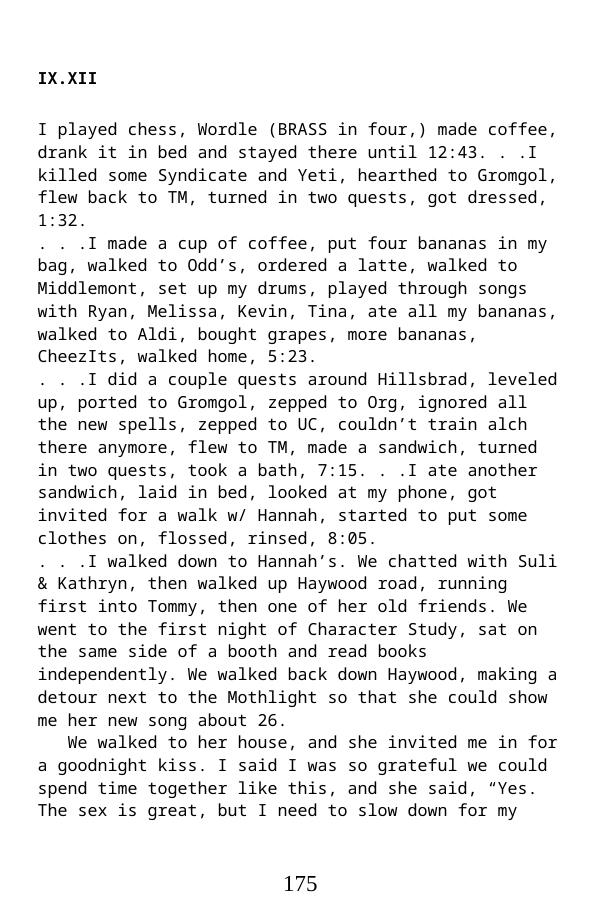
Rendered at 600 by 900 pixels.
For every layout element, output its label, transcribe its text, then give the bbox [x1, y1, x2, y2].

text IX.XII [37, 66, 562, 89]
text I played chess, Wordle (BRASS in four,) made coffee, drank it in bed and stayed there until 12:43. . .I killed some Syndicate and Yeti, hearthed to Gromgol, flew back to TM, turned in two quests, got dressed, 1:32. [37, 118, 562, 231]
text . . .I walked down to Hannah’s. We chatted with Suli & Kathryn, then walked up Haywood road, running first into Tommy, then one of her old friends. We went to the first night of Character Study, sat on the same side of a booth and read books independently. We walked back down Haywood, making a detour next to the Mothlight so that she could show me her new song about 26. [37, 549, 562, 731]
text . . .I made a cup of coffee, put four bananas in my bag, walked to Odd’s, ordered a latte, walked to Middlemont, set up my drums, played through songs with Ryan, Melissa, Kevin, Tina, ate all my bananas, walked to Aldi, bought grapes, more bananas, CheezIts, walked home, 5:23. [37, 231, 562, 367]
text We walked to her house, and she invited me in for a goodnight kiss. I said I was so grateful we could spend time together like this, and she said, “Yes. The sex is great, but I need to slow down for my [37, 731, 562, 822]
text . . .I did a couple quests around Hillsbrad, leveled up, ported to Gromgol, zepped to Org, ignored all the new spells, zepped to UC, couldn’t train alch there anymore, flew to TM, made a sandwich, turned in two quests, took a bath, 7:15. . .I ate another sandwich, laid in bed, looked at my phone, got invited for a walk w/ Hannah, started to put some clothes on, flossed, rinsed, 8:05. [37, 367, 562, 549]
